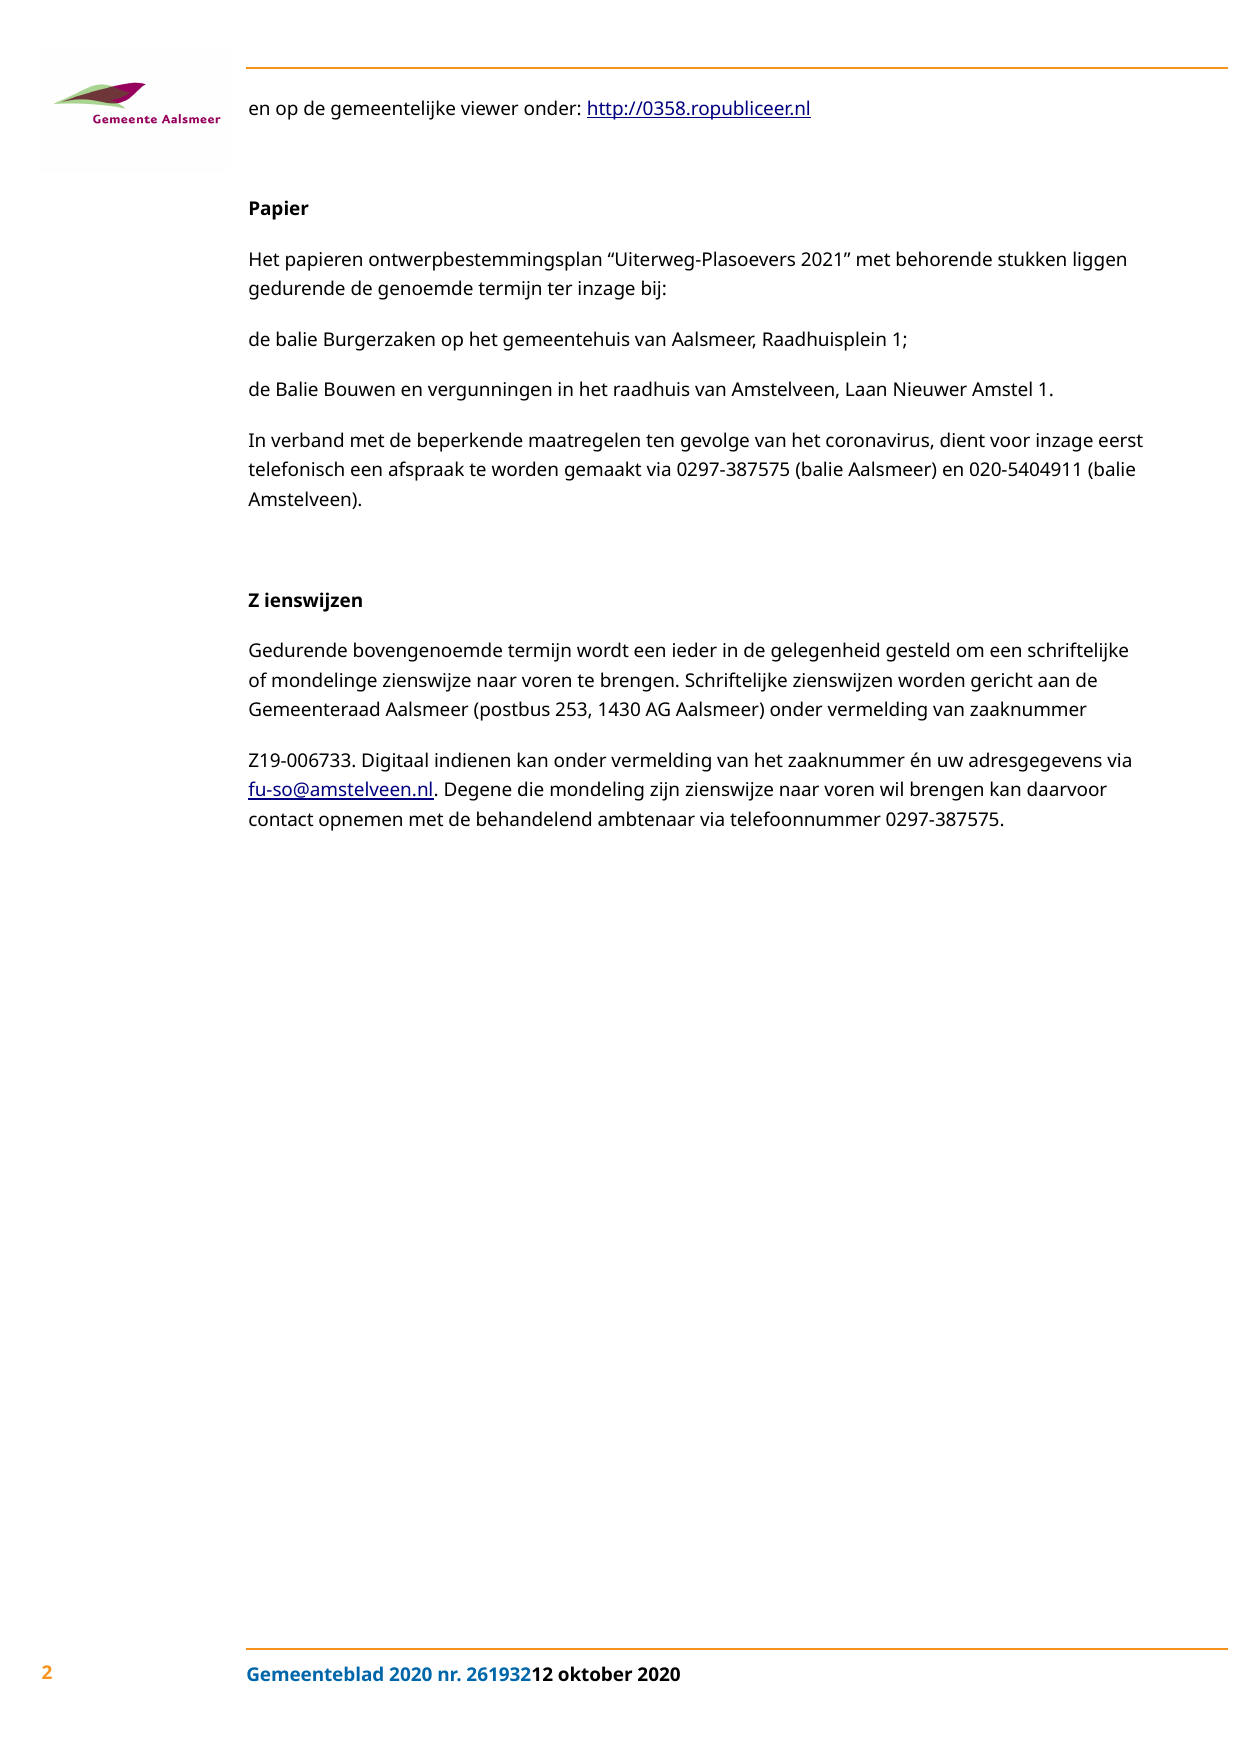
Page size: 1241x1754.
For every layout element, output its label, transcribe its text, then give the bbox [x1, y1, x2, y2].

text Z19-006733. Digitaal indienen kan onder vermelding van het zaaknummer én uw adresgegevens via fu-so@amstelveen.nl. Degene die mondeling zijn zienswijze naar voren wil brengen kan daarvoor contact opnemen met de behandelend ambtenaar via telefoonnummer 0297-387575. [248, 747, 1152, 832]
text In verband met de beperkende maatregelen ten gevolge van het coronavirus, dient voor inzage eerst telefonisch een afspraak te worden gemaakt via 0297-387575 (balie Aalsmeer) en 020-5404911 (balie Amstelveen). [248, 427, 1152, 512]
text Het papieren ontwerpbestemmingsplan “Uiterweg-Plasoevers 2021” met behorende stukken liggen gedurende de genoemde termijn ter inzage bij: [248, 246, 1152, 301]
text Z ienswijzen [248, 587, 1152, 613]
text de balie Burgerzaken op het gemeentehuis van Aalsmeer, Raadhuisplein 1; [248, 326, 1152, 352]
text de Balie Bouwen en vergunningen in het raadhuis van Amstelveen, Laan Nieuwer Amstel 1. [248, 376, 1152, 402]
text Papier [248, 196, 1152, 221]
text Gedurende bovengenoemde termijn wordt een ieder in de gelegenheid gesteld om een schriftelijke of mondelinge zienswijze naar voren te brengen. Schriftelijke zienswijzen worden gericht aan de Gemeenteraad Aalsmeer (postbus 253, 1430 AG Aalsmeer) onder vermelding van zaaknummer [248, 637, 1152, 722]
picture [41, 47, 231, 172]
text en op de gemeentelijke viewer onder: http://0358.ropubliceer.nl [248, 95, 1152, 121]
